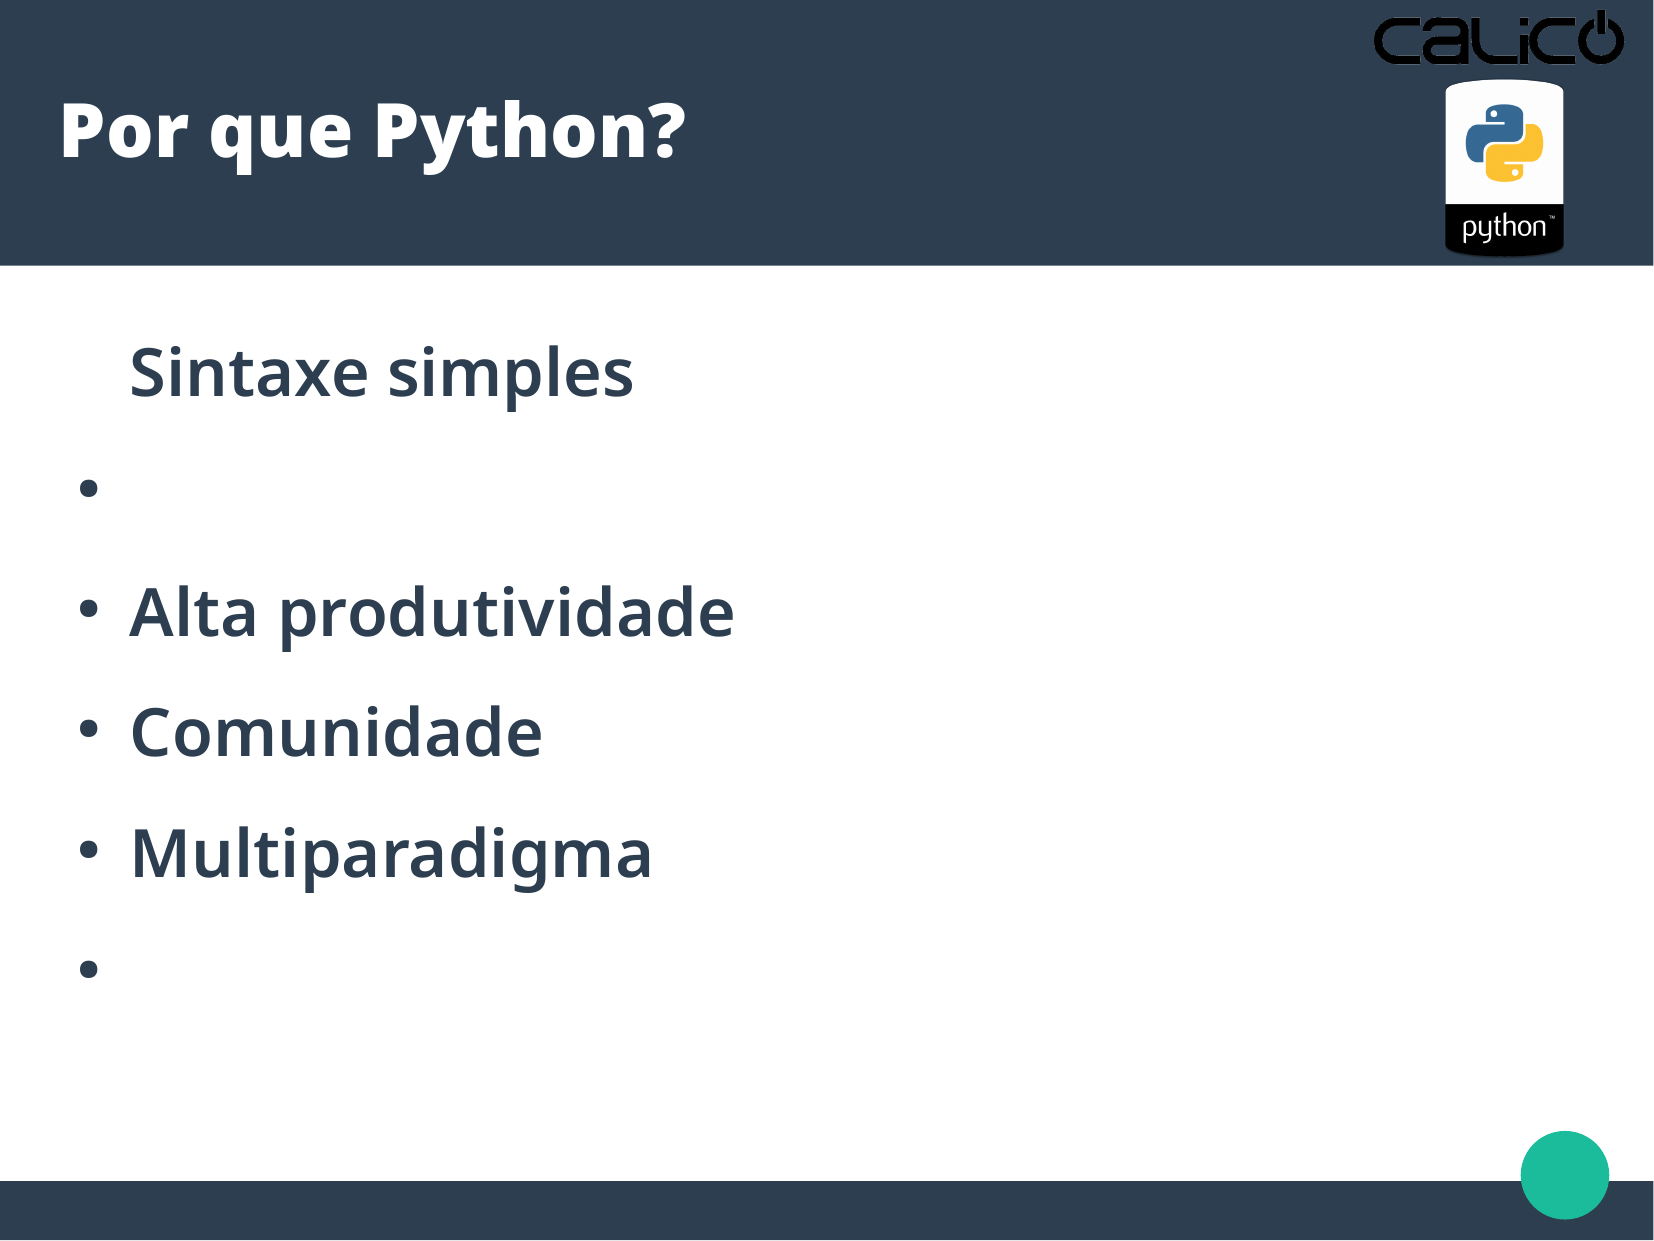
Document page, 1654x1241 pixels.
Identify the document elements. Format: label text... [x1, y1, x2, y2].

title Por que Python? [59, 56, 1366, 200]
list Sintaxe simples Alta produtividade Comunidade Multiparadigma [59, 324, 1595, 1152]
picture [1365, 0, 1636, 259]
